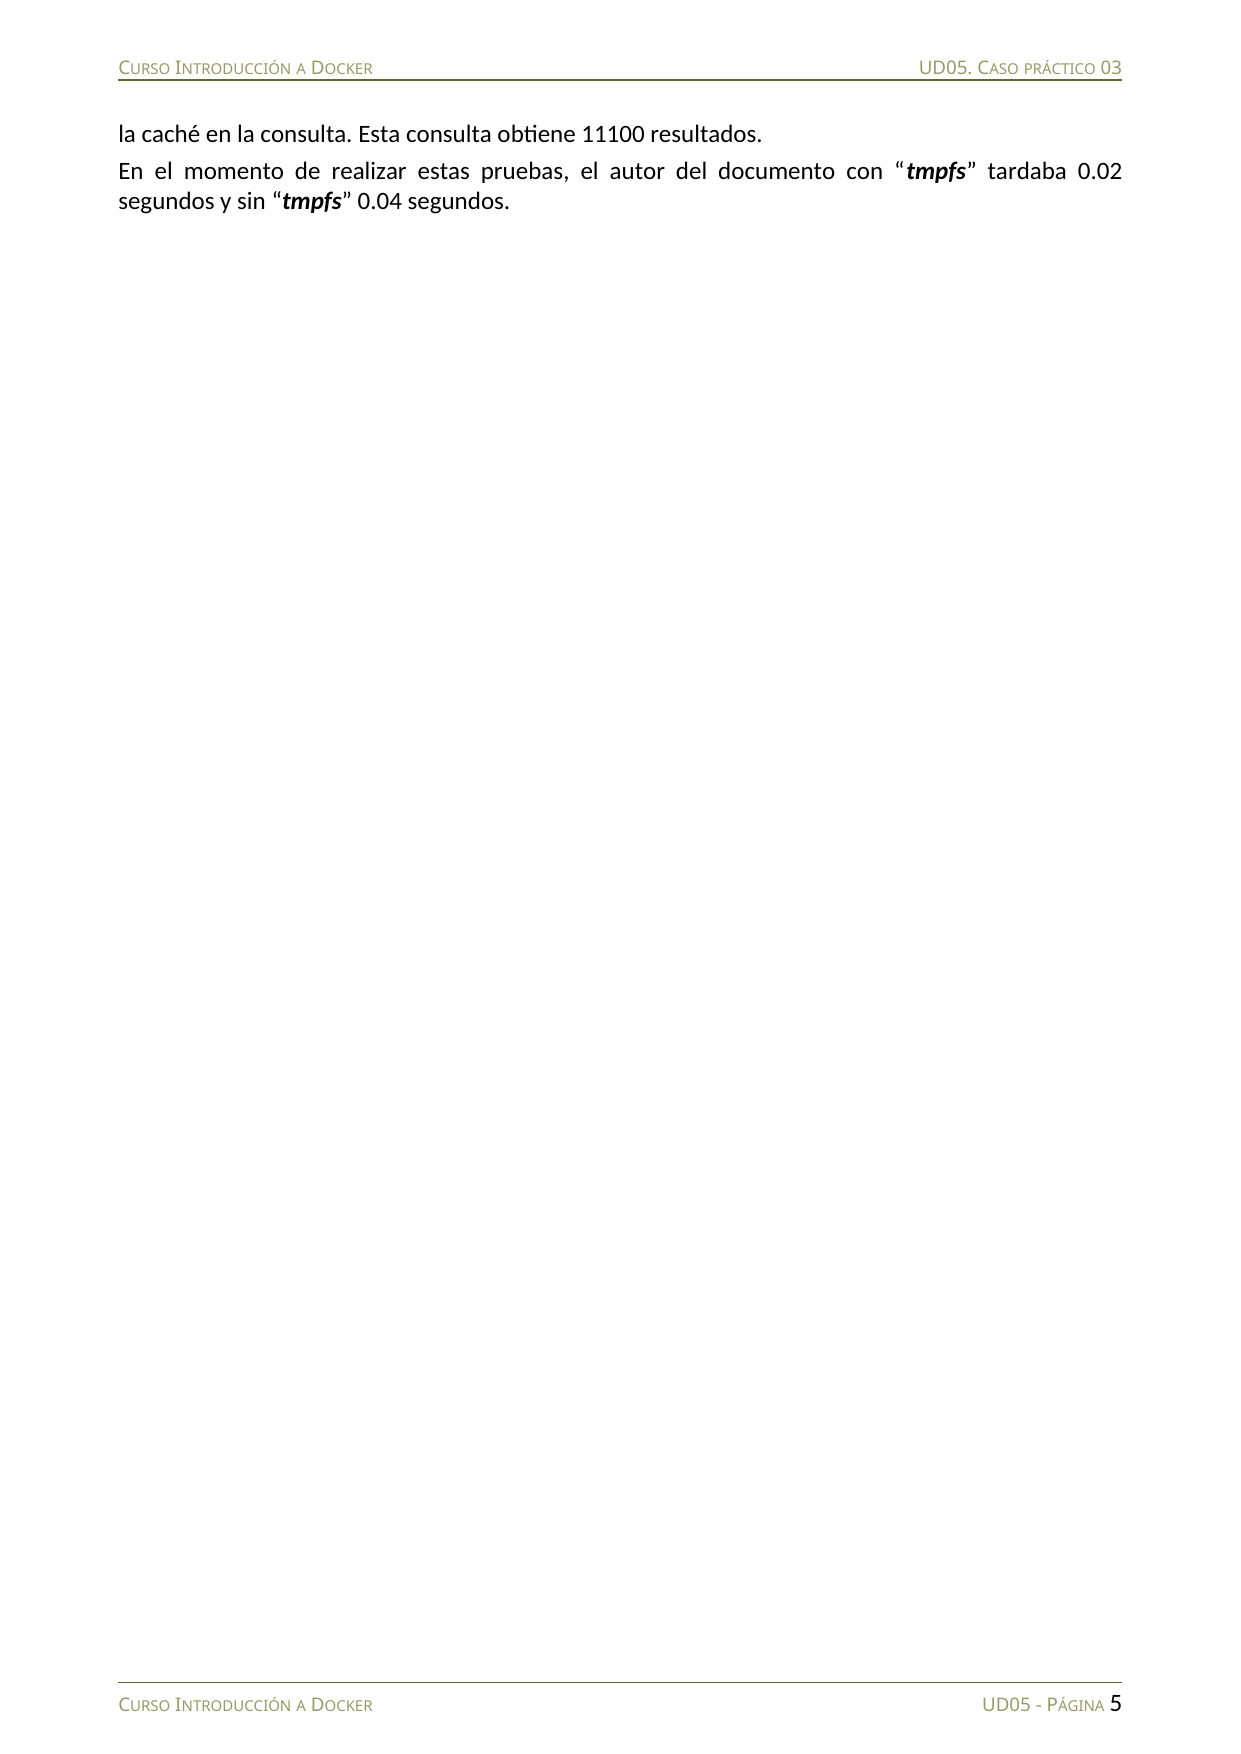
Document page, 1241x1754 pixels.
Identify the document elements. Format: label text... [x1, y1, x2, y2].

text En el momento de realizar estas pruebas, el autor del documento con “tmpfs” tardaba 0.02 segundos y sin “tmpfs” 0.04 segundos. [118, 155, 1122, 216]
text la caché en la consulta. Esta consulta obtiene 11100 resultados. [118, 118, 1122, 148]
